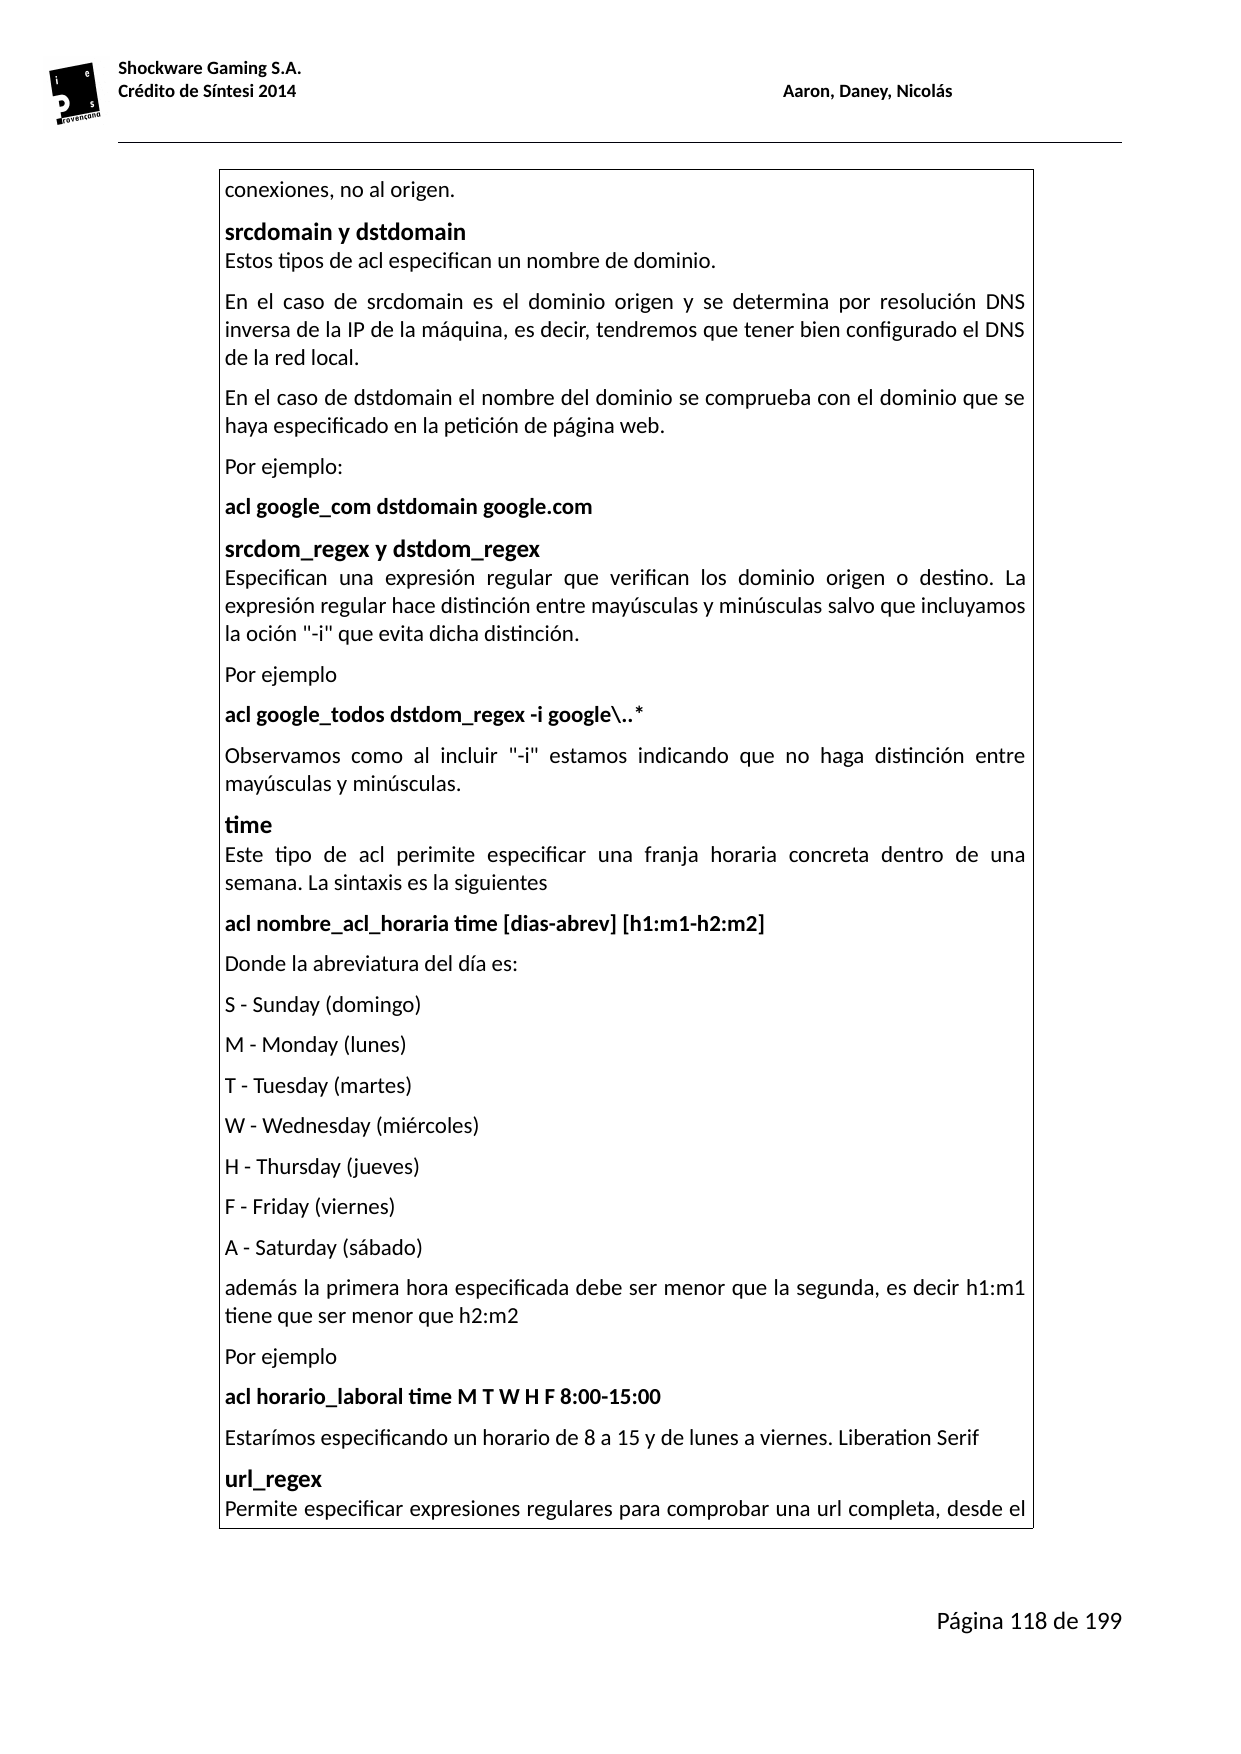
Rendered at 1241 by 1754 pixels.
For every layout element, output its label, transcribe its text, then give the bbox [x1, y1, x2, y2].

table_cell conexiones, no al origen. srcdomain y dstdomain Estos tipos de acl especifican un nombre de dominio. En el caso de srcdomain es el dominio origen y se determina por resolución DNS inversa de la IP de la máquina, es decir, tendremos que tener bien configurado el DNS de la red local. En el caso de dstdomain el nombre del dominio se comprueba con el dominio que se haya especificado en la petición de página web. Por ejemplo: acl google_com dstdomain google.com srcdom_regex y dstdom_regex Especifican una expresión regular que verifican los dominio origen o destino. La expresión regular hace distinción entre mayúsculas y minúsculas salvo que incluyamos la oción "-i" que evita dicha distinción. Por ejemplo acl google_todos dstdom_regex -i google\..* Observamos como al incluir "-i" estamos indicando que no haga distinción entre mayúsculas y minúsculas. time Este tipo de acl perimite especificar una franja horaria concreta dentro de una semana. La sintaxis es la siguientes acl nombre_acl_horaria time [dias-abrev] [h1:m1-h2:m2] Donde la abreviatura del día es: S - Sunday (domingo) M - Monday (lunes) T - Tuesday (martes) W - Wednesday (miércoles) H - Thursday (jueves) F - Friday (viernes) A - Saturday (sábado) además la primera hora especificada debe ser menor que la segunda, es decir h1:m1 tiene que ser menor que h2:m2 Por ejemplo acl horario_laboral time M T W H F 8:00-15:00 Estarímos especificando un horario de 8 a 15 y de lunes a viernes. Liberation Serif url_regex Permite especificar expresiones regulares para comprobar una url completa, desde el [220, 170, 1033, 1528]
picture [43, 56, 110, 130]
